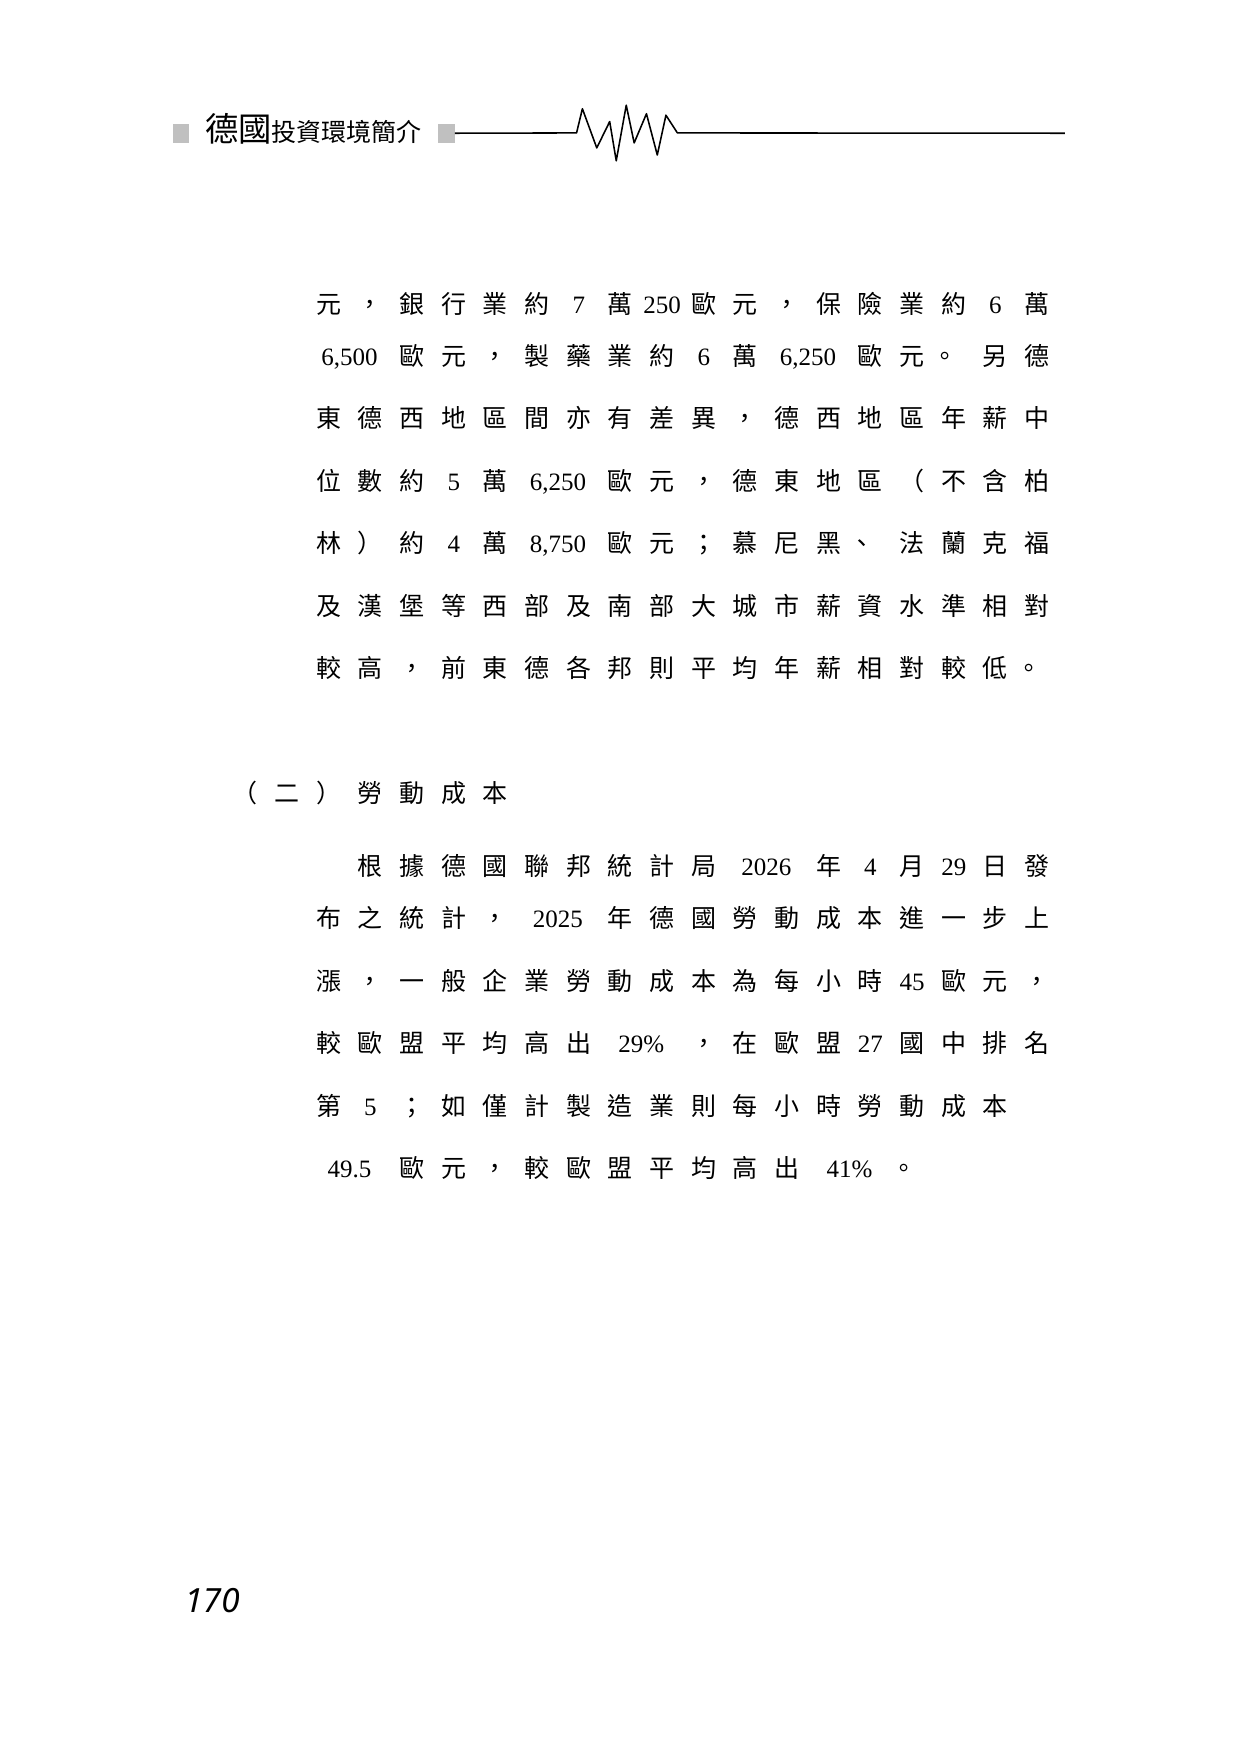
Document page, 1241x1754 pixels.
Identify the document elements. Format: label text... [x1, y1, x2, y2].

text 元，銀行業約7萬250歐元，保險業約6萬6,500歐元，製藥業約6萬6,250歐元。另德東德西地區間亦有差異，德西地區年薪中位數約5萬6,250歐元，德東地區（不含柏林）約4萬8,750歐元；慕尼黑、法蘭克福及漢堡等西部及南部大城市薪資水準相對較高，前東德各邦則平均年薪相對較低。 [281, 250, 1058, 688]
text （二）勞動成本 [207, 750, 1058, 813]
text 根據德國聯邦統計局2026年4月29日發布之統計，2025年德國勞動成本進一步上漲，一般企業勞動成本為每小時45歐元，較歐盟平均高出29%，在歐盟27國中排名第5；如僅計製造業則每小時勞動成本49.5歐元，較歐盟平均高出41%。 [286, 813, 1058, 1188]
